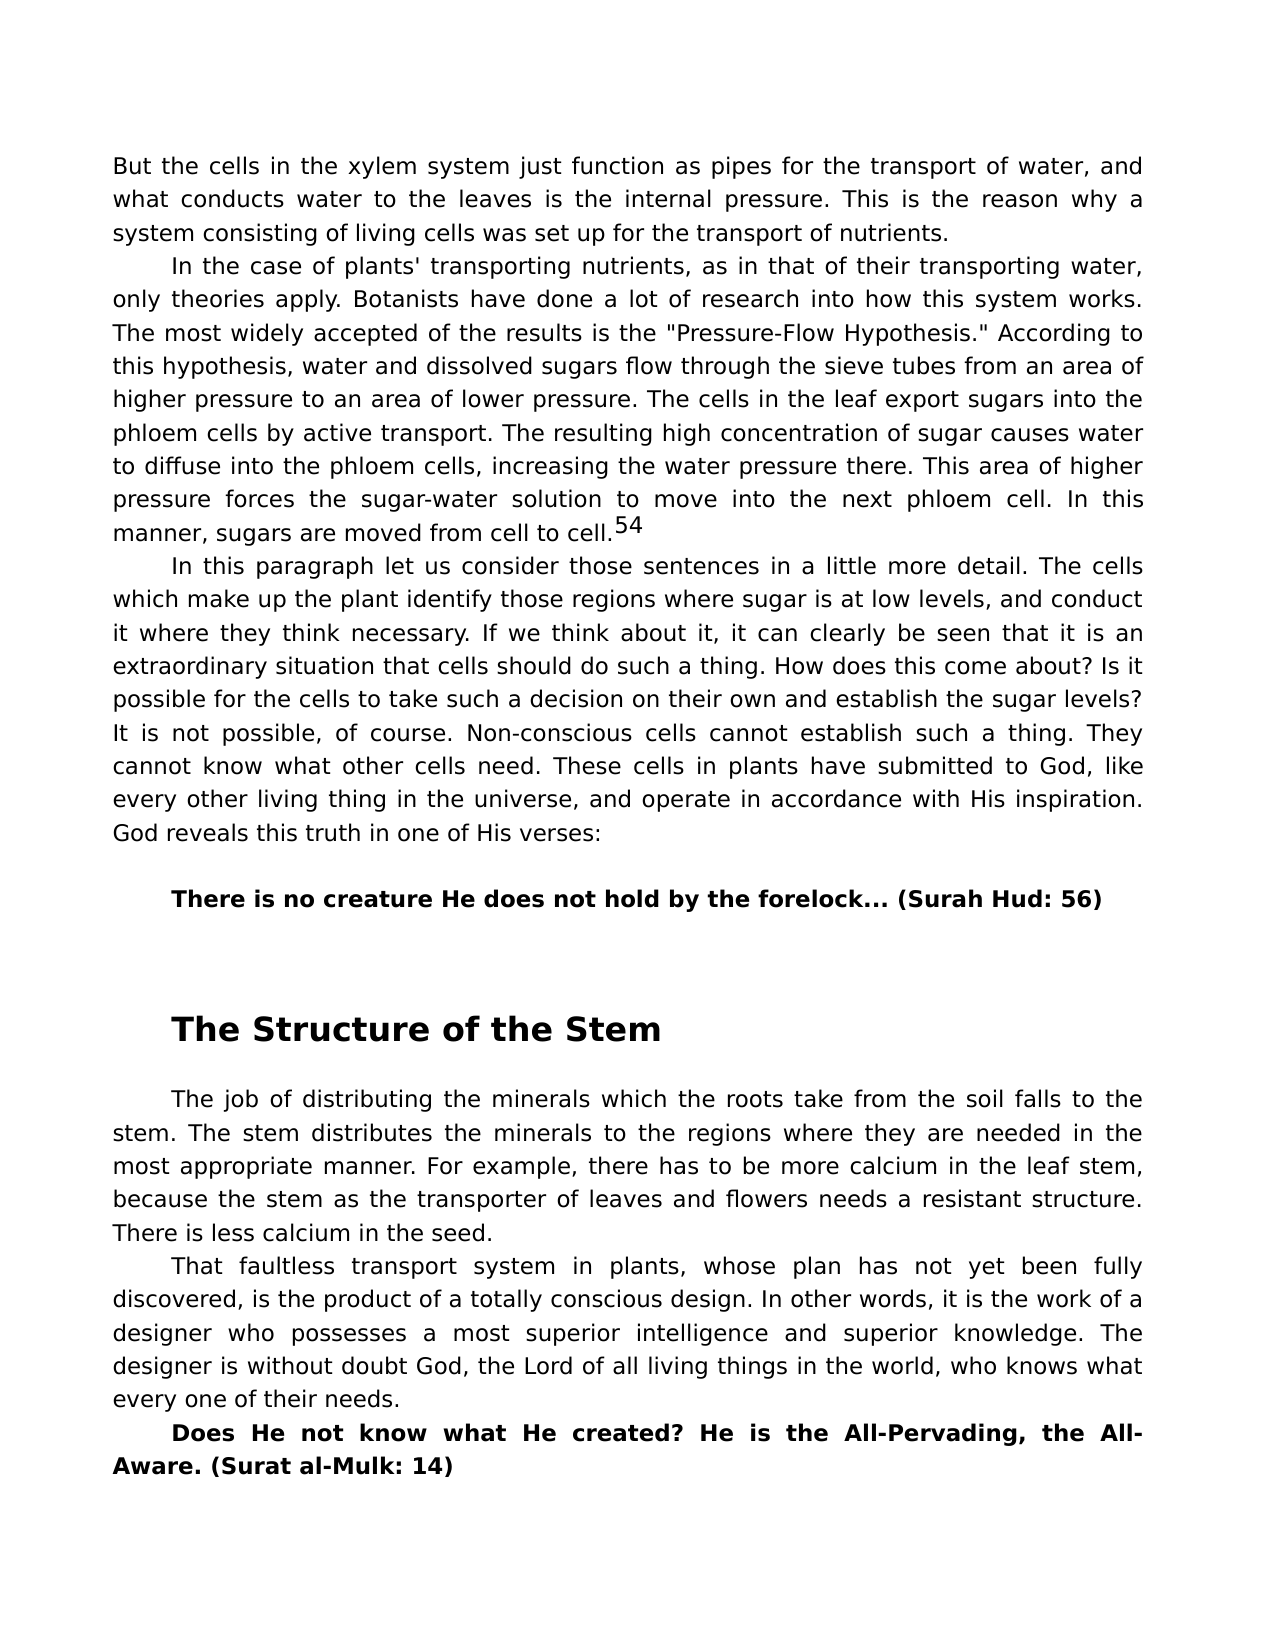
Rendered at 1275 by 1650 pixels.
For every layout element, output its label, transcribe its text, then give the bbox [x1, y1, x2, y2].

text The Structure of the Stem [112, 1014, 1145, 1048]
text Does He not know what He created? He is the All-Pervading, the All-Aware. (Surat al-Mulk: 14) [112, 1414, 1145, 1481]
text In this paragraph let us consider those sentences in a little more detail. The cells which make up the plant identify those regions where sugar is at low levels, and conduct it where they think necessary. If we think about it, it can clearly be seen that it is an extraordinary situation that cells should do such a thing. How does this come about? Is it possible for the cells to take such a decision on their own and establish the sugar levels? It is not possible, of course. Non-conscious cells cannot establish such a thing. They cannot know what other cells need. These cells in plants have submitted to God, like every other living thing in the universe, and operate in accordance with His inspiration. God reveals this truth in one of His verses: [112, 548, 1145, 848]
text But the cells in the xylem system just function as pipes for the transport of water, and what conducts water to the leaves is the internal pressure. This is the reason why a system consisting of living cells was set up for the transport of nutrients. [112, 148, 1145, 248]
text In the case of plants' transporting nutrients, as in that of their transporting water, only theories apply. Botanists have done a lot of research into how this system works. The most widely accepted of the results is the "Pressure-Flow Hypothesis." According to this hypothesis, water and dissolved sugars flow through the sieve tubes from an area of higher pressure to an area of lower pressure. The cells in the leaf export sugars into the phloem cells by active transport. The resulting high concentration of sugar causes water to diffuse into the phloem cells, increasing the water pressure there. This area of higher pressure forces the sugar-water solution to move into the next phloem cell. In this manner, sugars are moved from cell to cell.54 [112, 248, 1145, 548]
text That faultless transport system in plants, whose plan has not yet been fully discovered, is the product of a totally conscious design. In other words, it is the work of a designer who possesses a most superior intelligence and superior knowledge. The designer is without doubt God, the Lord of all living things in the world, who knows what every one of their needs. [112, 1248, 1145, 1414]
text The job of distributing the minerals which the roots take from the soil falls to the stem. The stem distributes the minerals to the regions where they are needed in the most appropriate manner. For example, there has to be more calcium in the leaf stem, because the stem as the transporter of leaves and flowers needs a resistant structure. There is less calcium in the seed. [112, 1081, 1145, 1248]
text There is no creature He does not hold by the forelock... (Surah Hud: 56) [112, 881, 1145, 914]
